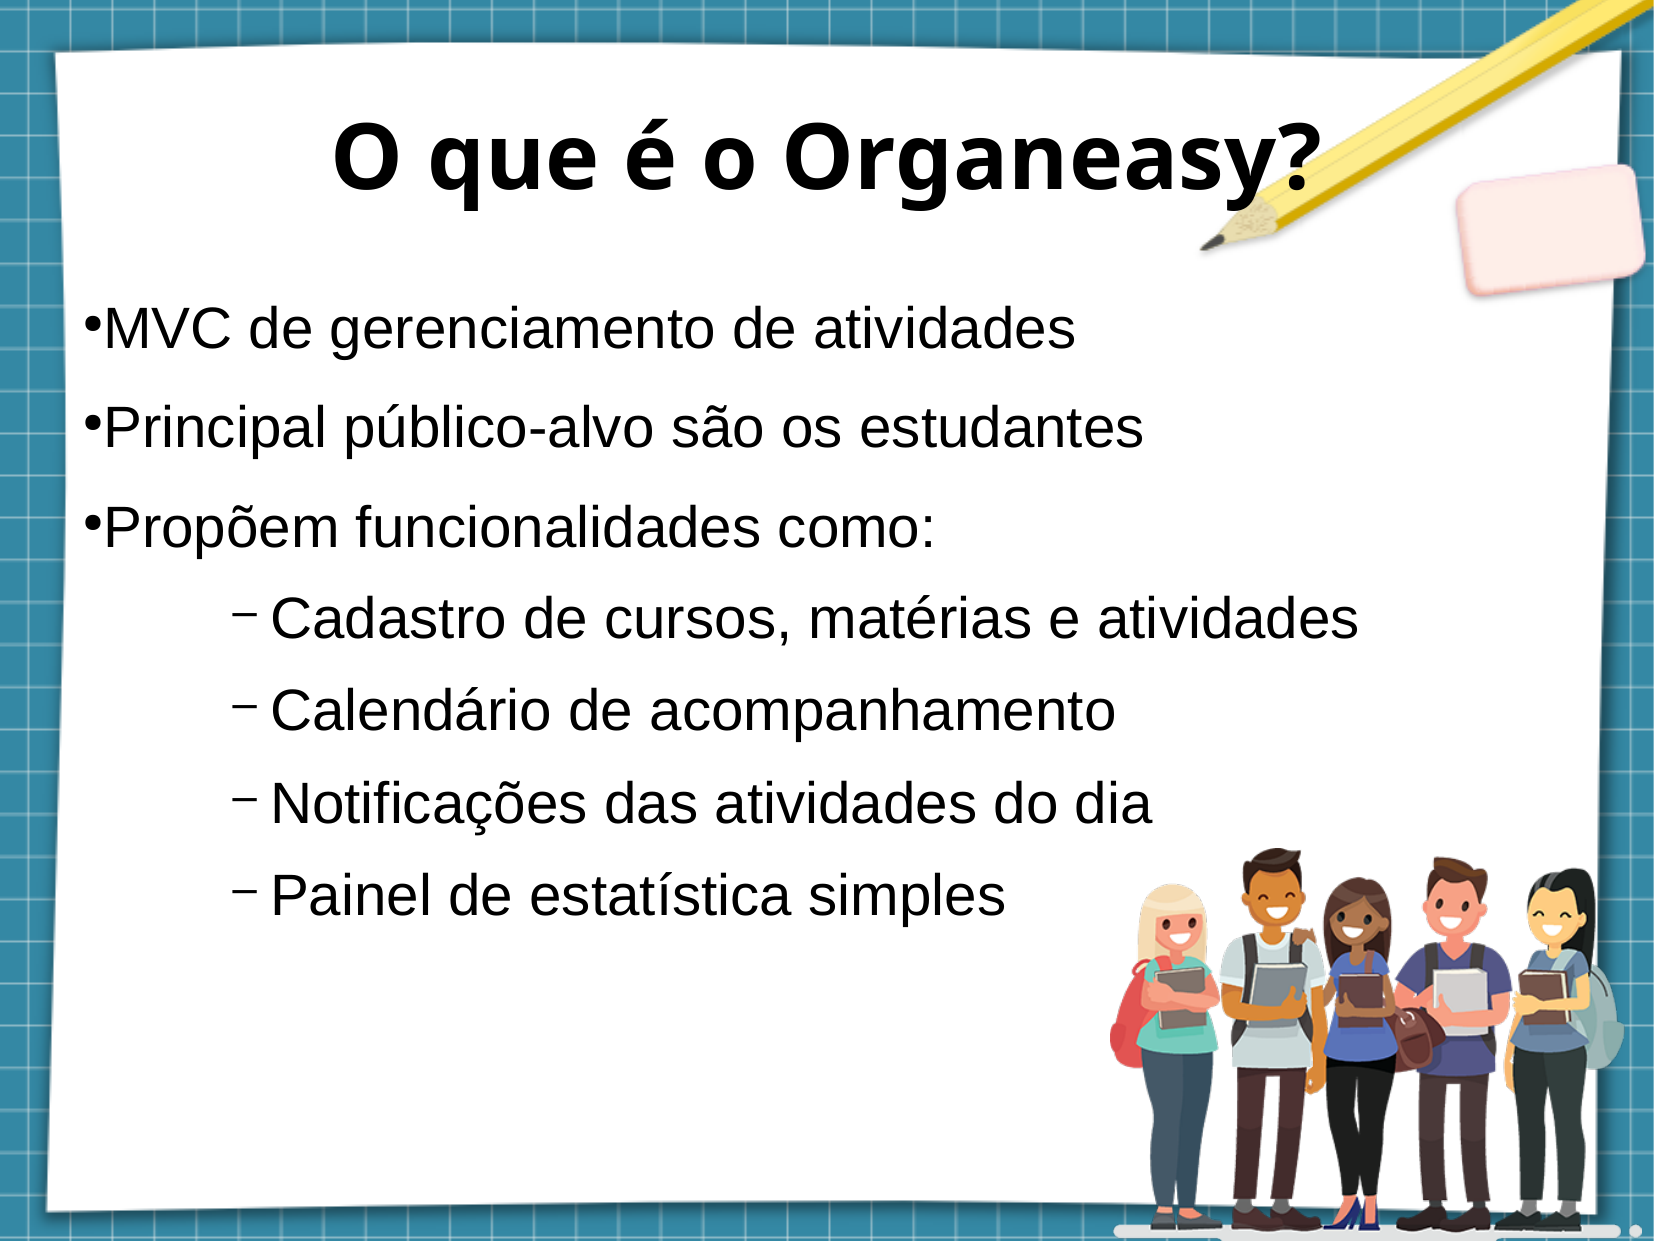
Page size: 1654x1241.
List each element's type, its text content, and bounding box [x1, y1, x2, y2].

picture [1110, 848, 1642, 1241]
title O que é o Organeasy? [82, 49, 1571, 257]
list MVC de gerenciamento de atividades Principal público-alvo são os estudantes Propõem funcionalidades como: Cadastro de cursos, matérias e atividades Calendário de acompanhamento Notificações das atividades do dia Painel de estatística simples [82, 290, 1571, 1010]
